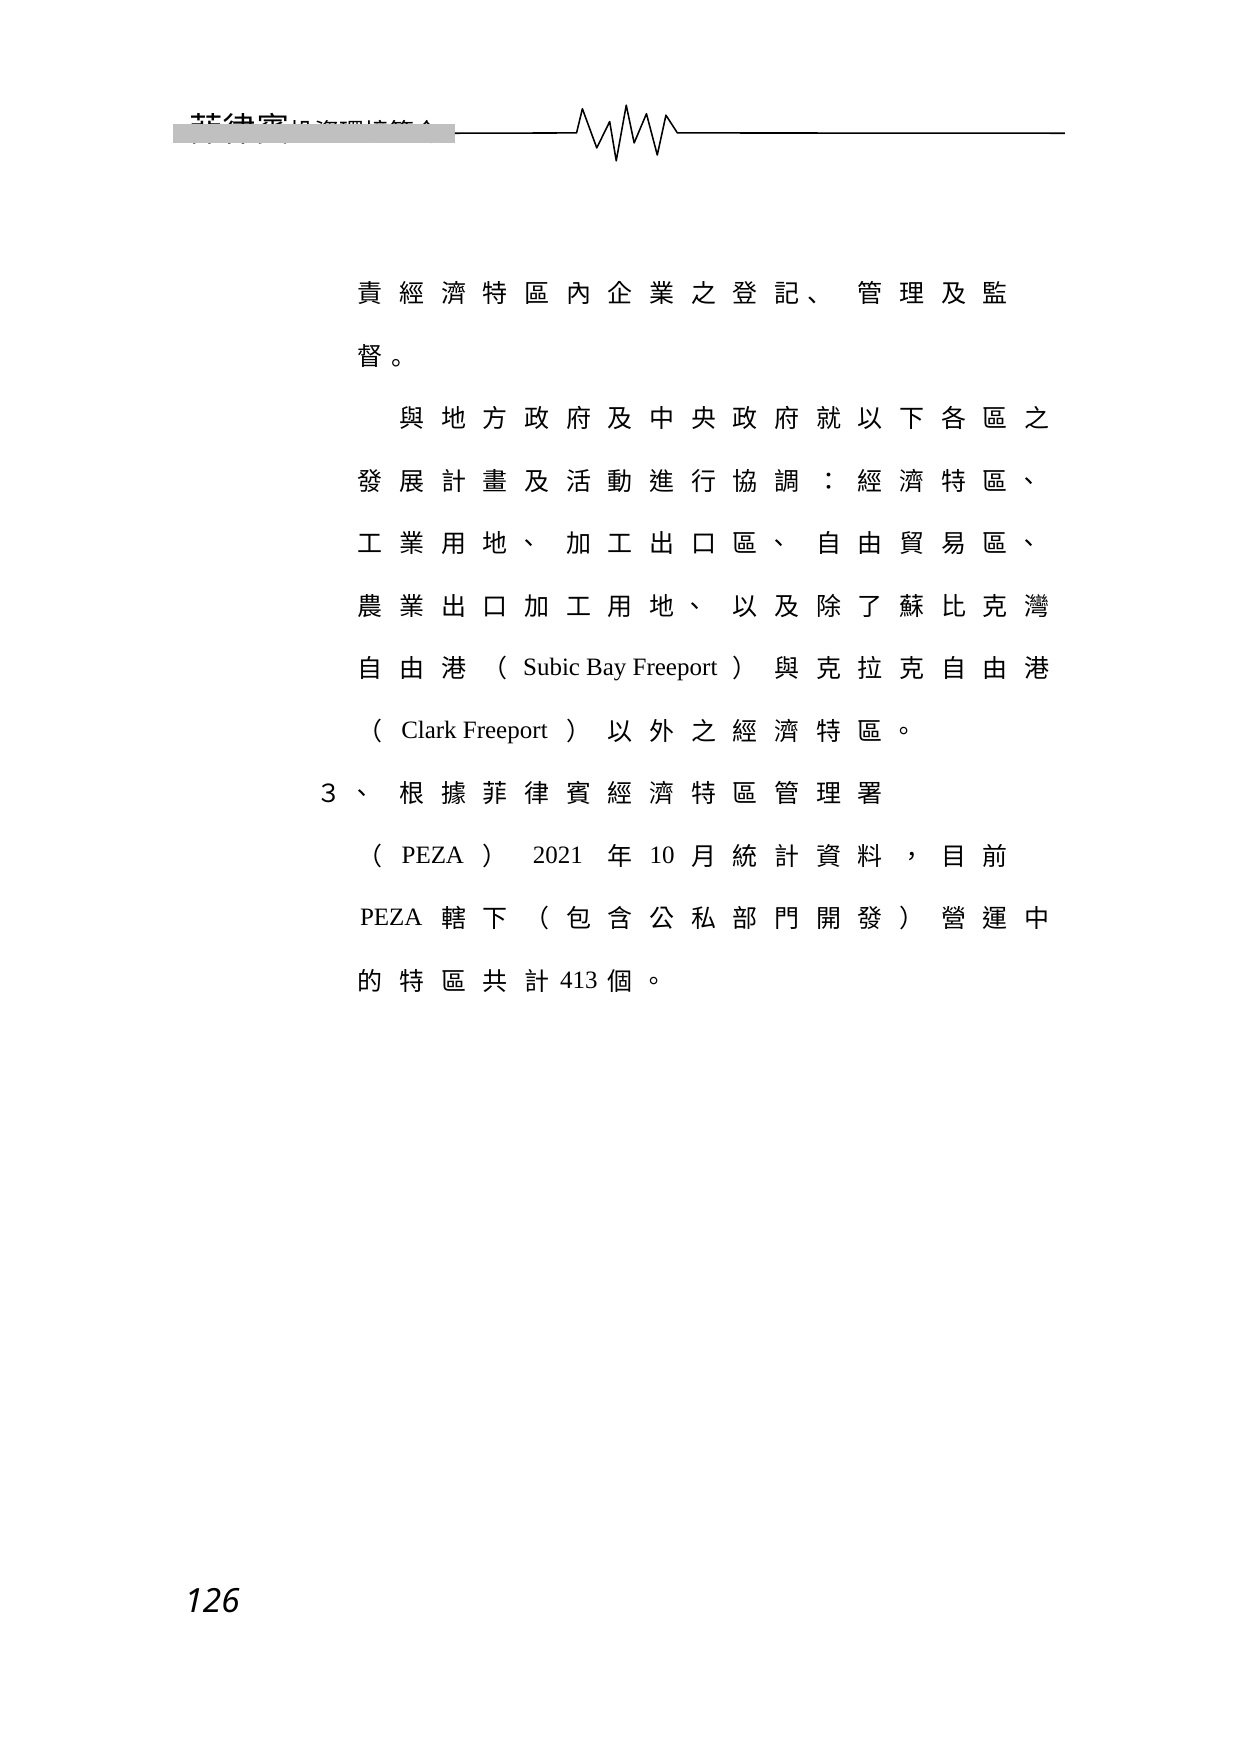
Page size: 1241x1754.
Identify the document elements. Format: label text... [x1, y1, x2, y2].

text 與地方政府及中央政府就以下各區之發展計畫及活動進行協調：經濟特區、工業用地、加工出口區、自由貿易區、農業出口加工用地、以及除了蘇比克灣自由港（Subic Bay Freeport）與克拉克自由港（Clark Freeport）以外之經濟特區。 [330, 375, 1058, 750]
text 責經濟特區內企業之登記、管理及監督。 [330, 250, 1058, 375]
text ３、根據菲律賓經濟特區管理署（PEZA）2021年10月統計資料，目前PEZA轄下（包含公私部門開發）營運中的特區共計413個。 [281, 750, 1058, 1000]
